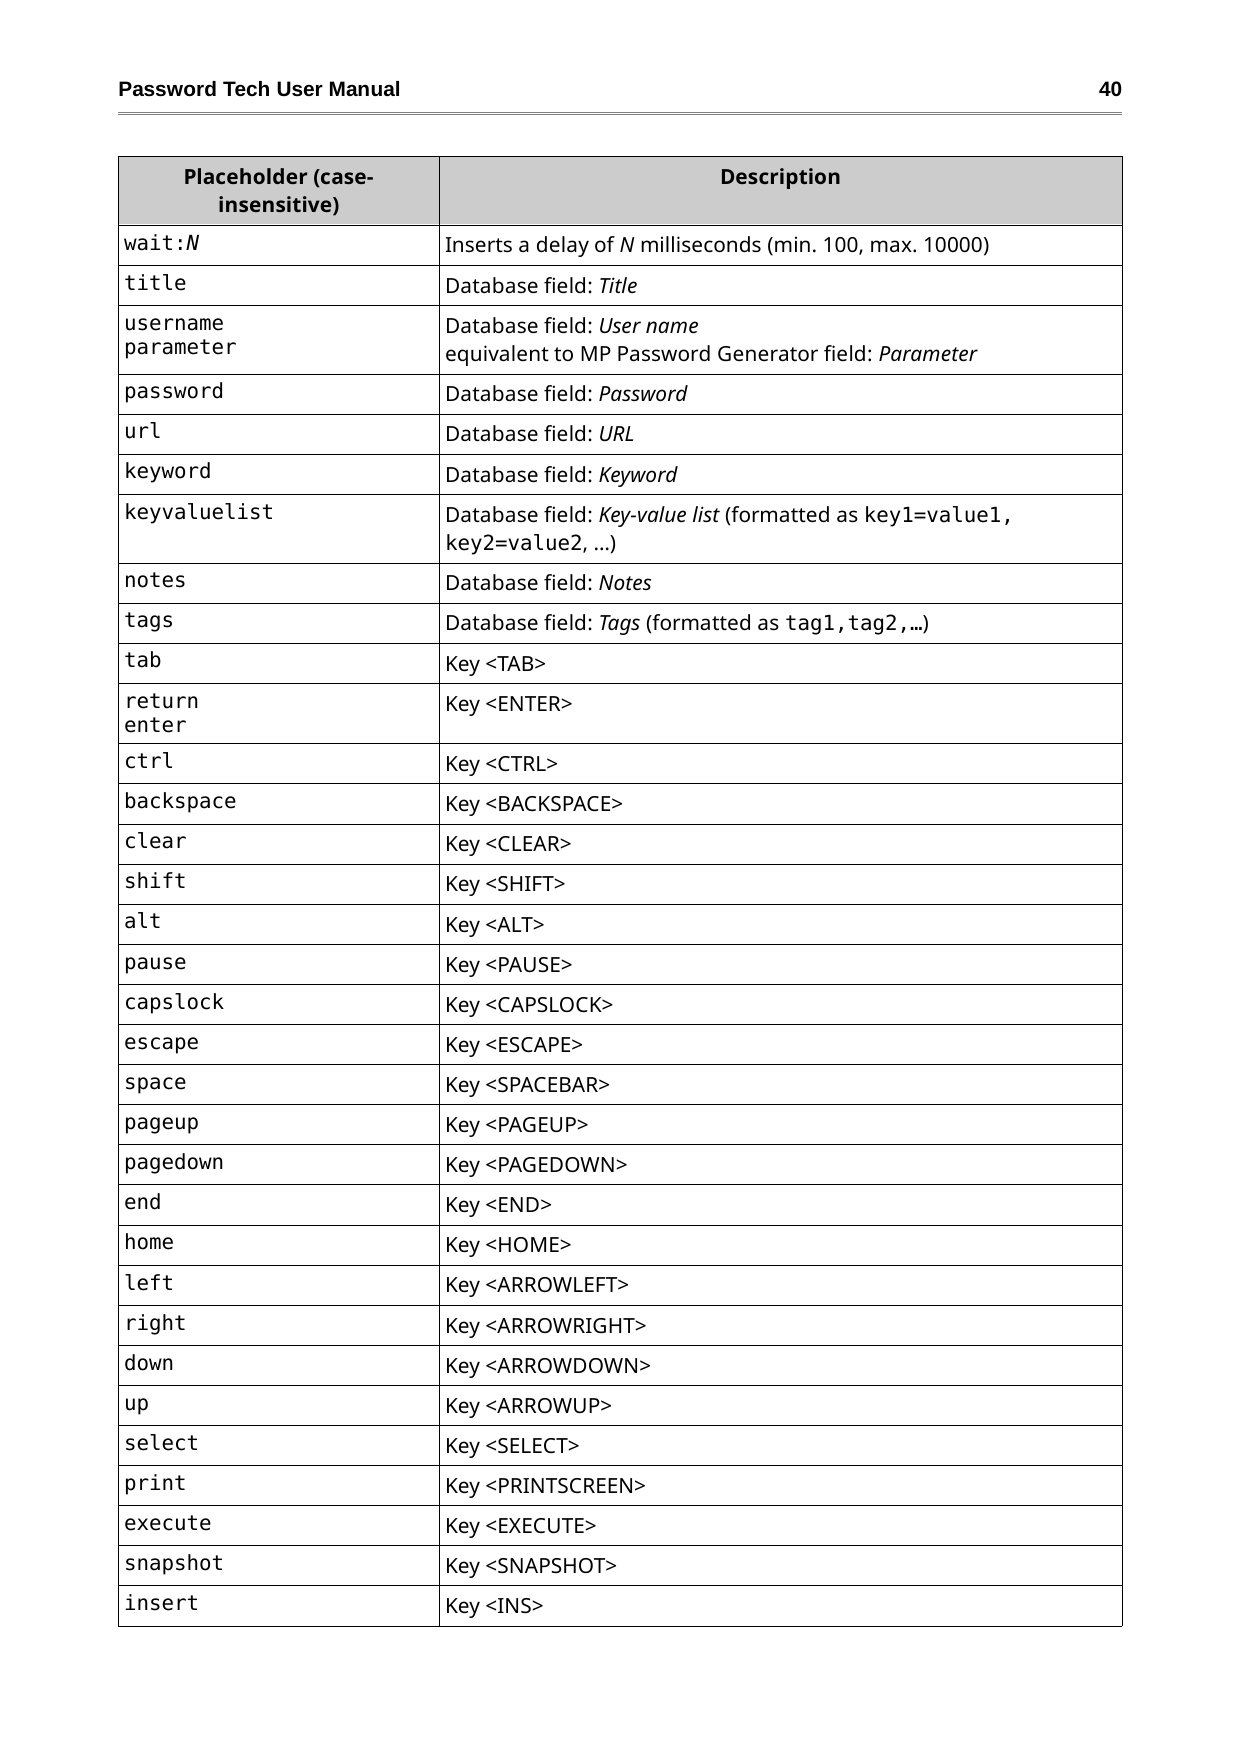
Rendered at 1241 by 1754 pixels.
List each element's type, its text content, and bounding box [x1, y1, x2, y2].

table_cell Key <PAGEDOWN> [440, 1145, 1122, 1184]
table_cell Inserts a delay of N milliseconds (min. 100, max. 10000) [440, 226, 1122, 265]
table_cell Key <CTRL> [440, 744, 1122, 783]
table_cell ctrl [119, 744, 439, 783]
table_cell tags [119, 604, 439, 643]
table_cell Database field: URL [440, 415, 1122, 454]
table_cell Database field: Key-value list (formatted as key1=value1, key2=value2, …) [440, 495, 1122, 562]
table_cell Key <EXECUTE> [440, 1506, 1122, 1545]
table_cell space [119, 1065, 439, 1104]
table_cell Database field: Title [440, 266, 1122, 305]
table_cell Key <CLEAR> [440, 825, 1122, 863]
table_cell url [119, 415, 439, 454]
table_cell wait:N [119, 226, 439, 265]
table_cell up [119, 1386, 439, 1425]
table_cell shift [119, 865, 439, 904]
table_cell Key <TAB> [440, 644, 1122, 683]
table_cell password [119, 375, 439, 413]
table_cell Key <BACKSPACE> [440, 784, 1122, 823]
table_cell username parameter [119, 306, 439, 373]
table_cell print [119, 1466, 439, 1505]
table_cell left [119, 1266, 439, 1305]
table_cell Key <ARROWRIGHT> [440, 1306, 1122, 1345]
table_cell Database field: Password [440, 375, 1122, 413]
table_cell Key <PAUSE> [440, 945, 1122, 984]
table_header Description [440, 157, 1122, 224]
table_cell tab [119, 644, 439, 683]
table_cell return enter [119, 684, 439, 743]
table_cell down [119, 1346, 439, 1385]
table_cell pagedown [119, 1145, 439, 1184]
table_cell Key <ARROWLEFT> [440, 1266, 1122, 1305]
table_cell pageup [119, 1105, 439, 1144]
table_cell keyvaluelist [119, 495, 439, 562]
table_cell Database field: Tags (formatted as tag1,tag2,…) [440, 604, 1122, 643]
table_cell Key <HOME> [440, 1226, 1122, 1264]
table_cell backspace [119, 784, 439, 823]
table_cell alt [119, 905, 439, 944]
table_cell Database field: Keyword [440, 455, 1122, 494]
table_cell Key <SHIFT> [440, 865, 1122, 904]
table_cell Key <ENTER> [440, 684, 1122, 743]
table_cell snapshot [119, 1546, 439, 1585]
table_cell notes [119, 564, 439, 602]
table_cell Key <END> [440, 1185, 1122, 1224]
table_cell capslock [119, 985, 439, 1024]
table_cell Key <SNAPSHOT> [440, 1546, 1122, 1585]
table_cell Key <PRINTSCREEN> [440, 1466, 1122, 1505]
table_cell insert [119, 1586, 439, 1626]
table_cell execute [119, 1506, 439, 1545]
table_cell Key <SPACEBAR> [440, 1065, 1122, 1104]
table_cell Key <ESCAPE> [440, 1025, 1122, 1064]
table_cell Key <INS> [440, 1586, 1122, 1626]
table_cell Key <CAPSLOCK> [440, 985, 1122, 1024]
table_cell escape [119, 1025, 439, 1064]
table_cell right [119, 1306, 439, 1345]
table_cell Key <ALT> [440, 905, 1122, 944]
table_cell Key <ARROWDOWN> [440, 1346, 1122, 1385]
table_cell Key <ARROWUP> [440, 1386, 1122, 1425]
table_cell keyword [119, 455, 439, 494]
table_cell home [119, 1226, 439, 1264]
table_cell Database field: User name equivalent to MP Password Generator field: Parameter [440, 306, 1122, 373]
table_header Placeholder (case-insensitive) [119, 157, 439, 224]
table_cell clear [119, 825, 439, 863]
table_cell Key <PAGEUP> [440, 1105, 1122, 1144]
table_cell title [119, 266, 439, 305]
table_cell end [119, 1185, 439, 1224]
table_cell pause [119, 945, 439, 984]
table_cell Database field: Notes [440, 564, 1122, 602]
table_cell Key <SELECT> [440, 1426, 1122, 1465]
table_cell select [119, 1426, 439, 1465]
